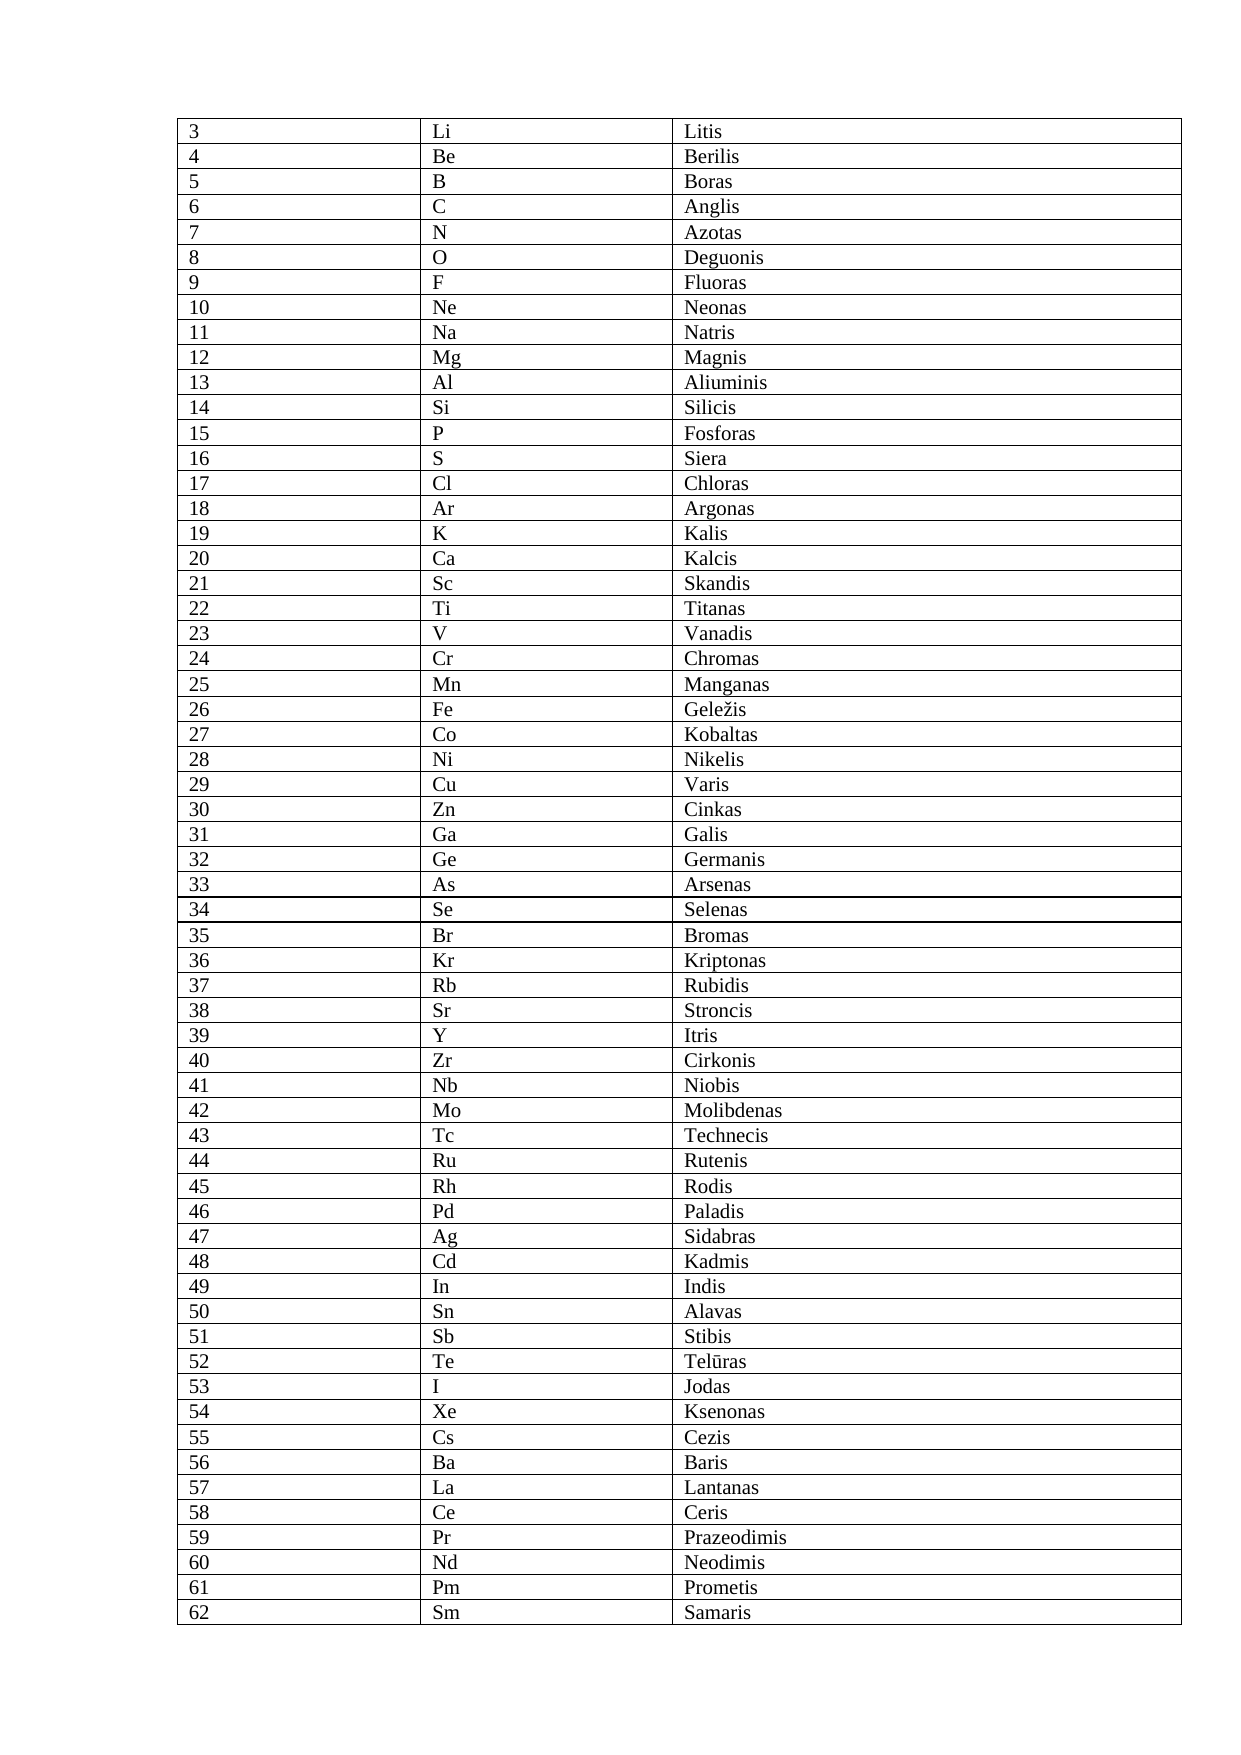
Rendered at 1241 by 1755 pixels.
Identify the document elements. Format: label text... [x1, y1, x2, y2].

table_cell 33 [178, 872, 420, 896]
table_cell N [421, 220, 672, 244]
table_cell Fluoras [673, 270, 1181, 294]
table_cell Li [421, 119, 672, 143]
table_cell 8 [178, 245, 420, 269]
table_cell Al [421, 370, 672, 394]
table_cell Ar [421, 496, 672, 520]
table_cell 54 [178, 1400, 420, 1423]
table_cell Sb [421, 1324, 672, 1348]
table_cell 5 [178, 169, 420, 193]
table_cell 39 [178, 1023, 420, 1047]
table_cell Zn [421, 797, 672, 821]
table_cell Co [421, 722, 672, 746]
table_cell F [421, 270, 672, 294]
table_cell Prometis [673, 1575, 1181, 1599]
table_cell Selenas [673, 898, 1181, 921]
table_cell Nd [421, 1550, 672, 1574]
table_cell 60 [178, 1550, 420, 1574]
table_cell Argonas [673, 496, 1181, 520]
table_cell Ag [421, 1224, 672, 1248]
table_cell 46 [178, 1199, 420, 1223]
table_cell Niobis [673, 1073, 1181, 1097]
table_cell Sm [421, 1600, 672, 1624]
table_cell Pr [421, 1525, 672, 1549]
table_cell Paladis [673, 1199, 1181, 1223]
table_cell 48 [178, 1249, 420, 1273]
table_cell Ba [421, 1450, 672, 1474]
table_cell Magnis [673, 345, 1181, 369]
table_cell Kalis [673, 521, 1181, 545]
table_cell 16 [178, 446, 420, 469]
table_cell Molibdenas [673, 1098, 1181, 1122]
table_cell Aliuminis [673, 370, 1181, 394]
table_cell Cl [421, 471, 672, 495]
table_cell 49 [178, 1274, 420, 1298]
table_cell Zr [421, 1048, 672, 1072]
table_cell Nb [421, 1073, 672, 1097]
table_cell Bromas [673, 923, 1181, 947]
table_cell Azotas [673, 220, 1181, 244]
table_cell Siera [673, 446, 1181, 469]
table_cell 56 [178, 1450, 420, 1474]
table_cell 58 [178, 1500, 420, 1524]
table_cell Ti [421, 596, 672, 620]
table_cell 53 [178, 1374, 420, 1398]
table_cell Ceris [673, 1500, 1181, 1524]
table_cell 23 [178, 621, 420, 645]
table_cell Ca [421, 546, 672, 570]
table_cell Xe [421, 1400, 672, 1423]
table_cell 21 [178, 571, 420, 595]
table_cell 37 [178, 973, 420, 997]
table_cell Pd [421, 1199, 672, 1223]
table_cell Cezis [673, 1425, 1181, 1449]
table_cell Nikelis [673, 747, 1181, 771]
table_cell 14 [178, 395, 420, 419]
table_cell As [421, 872, 672, 896]
table_cell Kriptonas [673, 948, 1181, 972]
table_cell Na [421, 320, 672, 344]
table_cell Arsenas [673, 872, 1181, 896]
table_cell Sc [421, 571, 672, 595]
table_cell 11 [178, 320, 420, 344]
table_cell Vanadis [673, 621, 1181, 645]
table_cell Sr [421, 998, 672, 1022]
table_cell 4 [178, 144, 420, 168]
table_cell Pm [421, 1575, 672, 1599]
table_cell 28 [178, 747, 420, 771]
table_cell 51 [178, 1324, 420, 1348]
table_cell Neodimis [673, 1550, 1181, 1574]
table_cell 27 [178, 722, 420, 746]
table_cell Kobaltas [673, 722, 1181, 746]
table_cell Fe [421, 697, 672, 721]
table_cell Titanas [673, 596, 1181, 620]
table_cell B [421, 169, 672, 193]
table_cell 55 [178, 1425, 420, 1449]
table_cell Stibis [673, 1324, 1181, 1348]
table_cell 41 [178, 1073, 420, 1097]
table_cell 50 [178, 1299, 420, 1323]
table_cell Ga [421, 822, 672, 846]
table_cell Mg [421, 345, 672, 369]
table_cell 10 [178, 295, 420, 319]
table_cell 40 [178, 1048, 420, 1072]
table_cell 25 [178, 671, 420, 696]
table_cell Neonas [673, 295, 1181, 319]
table_cell Ce [421, 1500, 672, 1524]
table_cell Rb [421, 973, 672, 997]
table_cell Baris [673, 1450, 1181, 1474]
table_cell Fosforas [673, 420, 1181, 444]
table_cell Mn [421, 671, 672, 696]
table_cell 35 [178, 923, 420, 947]
table_cell Samaris [673, 1600, 1181, 1624]
table_cell Ni [421, 747, 672, 771]
table_cell 3 [178, 119, 420, 143]
table_cell C [421, 195, 672, 218]
table_cell 24 [178, 646, 420, 670]
table_cell Jodas [673, 1374, 1181, 1398]
table_cell Lantanas [673, 1475, 1181, 1499]
table_cell Rh [421, 1174, 672, 1198]
table_cell Cd [421, 1249, 672, 1273]
table_cell 43 [178, 1123, 420, 1147]
table_cell Cs [421, 1425, 672, 1449]
table_cell 62 [178, 1600, 420, 1624]
table_cell Sn [421, 1299, 672, 1323]
table_cell Se [421, 898, 672, 921]
table_cell Prazeodimis [673, 1525, 1181, 1549]
table_cell Rodis [673, 1174, 1181, 1198]
table_cell I [421, 1374, 672, 1398]
table_cell Be [421, 144, 672, 168]
table_cell Kalcis [673, 546, 1181, 570]
table_cell Br [421, 923, 672, 947]
table_cell Rubidis [673, 973, 1181, 997]
table_cell Ru [421, 1149, 672, 1172]
table_cell 31 [178, 822, 420, 846]
table_cell Skandis [673, 571, 1181, 595]
table_cell 45 [178, 1174, 420, 1198]
table_cell Chromas [673, 646, 1181, 670]
table_cell Indis [673, 1274, 1181, 1298]
table_cell Boras [673, 169, 1181, 193]
table_cell 9 [178, 270, 420, 294]
table_cell Mo [421, 1098, 672, 1122]
table_cell 32 [178, 847, 420, 871]
table_cell Itris [673, 1023, 1181, 1047]
table_cell 20 [178, 546, 420, 570]
table_cell 38 [178, 998, 420, 1022]
table_cell Cinkas [673, 797, 1181, 821]
table_cell Ne [421, 295, 672, 319]
table_cell Manganas [673, 671, 1181, 696]
table_cell 29 [178, 772, 420, 796]
table_cell K [421, 521, 672, 545]
table_cell Ksenonas [673, 1400, 1181, 1423]
table_cell 34 [178, 898, 420, 921]
table_cell 61 [178, 1575, 420, 1599]
table_cell 44 [178, 1149, 420, 1172]
table_cell 47 [178, 1224, 420, 1248]
table_cell 18 [178, 496, 420, 520]
table_cell Geležis [673, 697, 1181, 721]
table_cell Kr [421, 948, 672, 972]
table_cell 19 [178, 521, 420, 545]
table_cell Cirkonis [673, 1048, 1181, 1072]
table_cell Kadmis [673, 1249, 1181, 1273]
table_cell Y [421, 1023, 672, 1047]
table_cell 17 [178, 471, 420, 495]
table_cell Alavas [673, 1299, 1181, 1323]
table_cell 30 [178, 797, 420, 821]
table_cell 26 [178, 697, 420, 721]
table_cell Te [421, 1349, 672, 1373]
table_cell P [421, 420, 672, 444]
table_cell Si [421, 395, 672, 419]
table_cell La [421, 1475, 672, 1499]
table_cell 36 [178, 948, 420, 972]
table_cell 59 [178, 1525, 420, 1549]
table_cell Technecis [673, 1123, 1181, 1147]
table_cell Sidabras [673, 1224, 1181, 1248]
table_cell 42 [178, 1098, 420, 1122]
table_cell Deguonis [673, 245, 1181, 269]
table_cell Germanis [673, 847, 1181, 871]
table_cell O [421, 245, 672, 269]
table_cell In [421, 1274, 672, 1298]
table_cell Natris [673, 320, 1181, 344]
table_cell 15 [178, 420, 420, 444]
table_cell Tc [421, 1123, 672, 1147]
table_cell Rutenis [673, 1149, 1181, 1172]
table_cell Cr [421, 646, 672, 670]
table_cell Galis [673, 822, 1181, 846]
table_cell Stroncis [673, 998, 1181, 1022]
table_cell Berilis [673, 144, 1181, 168]
table_cell 13 [178, 370, 420, 394]
table_cell Ge [421, 847, 672, 871]
table_cell 6 [178, 195, 420, 218]
table_cell Silicis [673, 395, 1181, 419]
table_cell Cu [421, 772, 672, 796]
table_cell 7 [178, 220, 420, 244]
table_cell V [421, 621, 672, 645]
table_cell Litis [673, 119, 1181, 143]
table_cell S [421, 446, 672, 469]
table_cell Anglis [673, 195, 1181, 218]
table_cell 12 [178, 345, 420, 369]
table_cell Varis [673, 772, 1181, 796]
table_cell Telūras [673, 1349, 1181, 1373]
table_cell 52 [178, 1349, 420, 1373]
table_cell 22 [178, 596, 420, 620]
table_cell Chloras [673, 471, 1181, 495]
table_cell 57 [178, 1475, 420, 1499]
